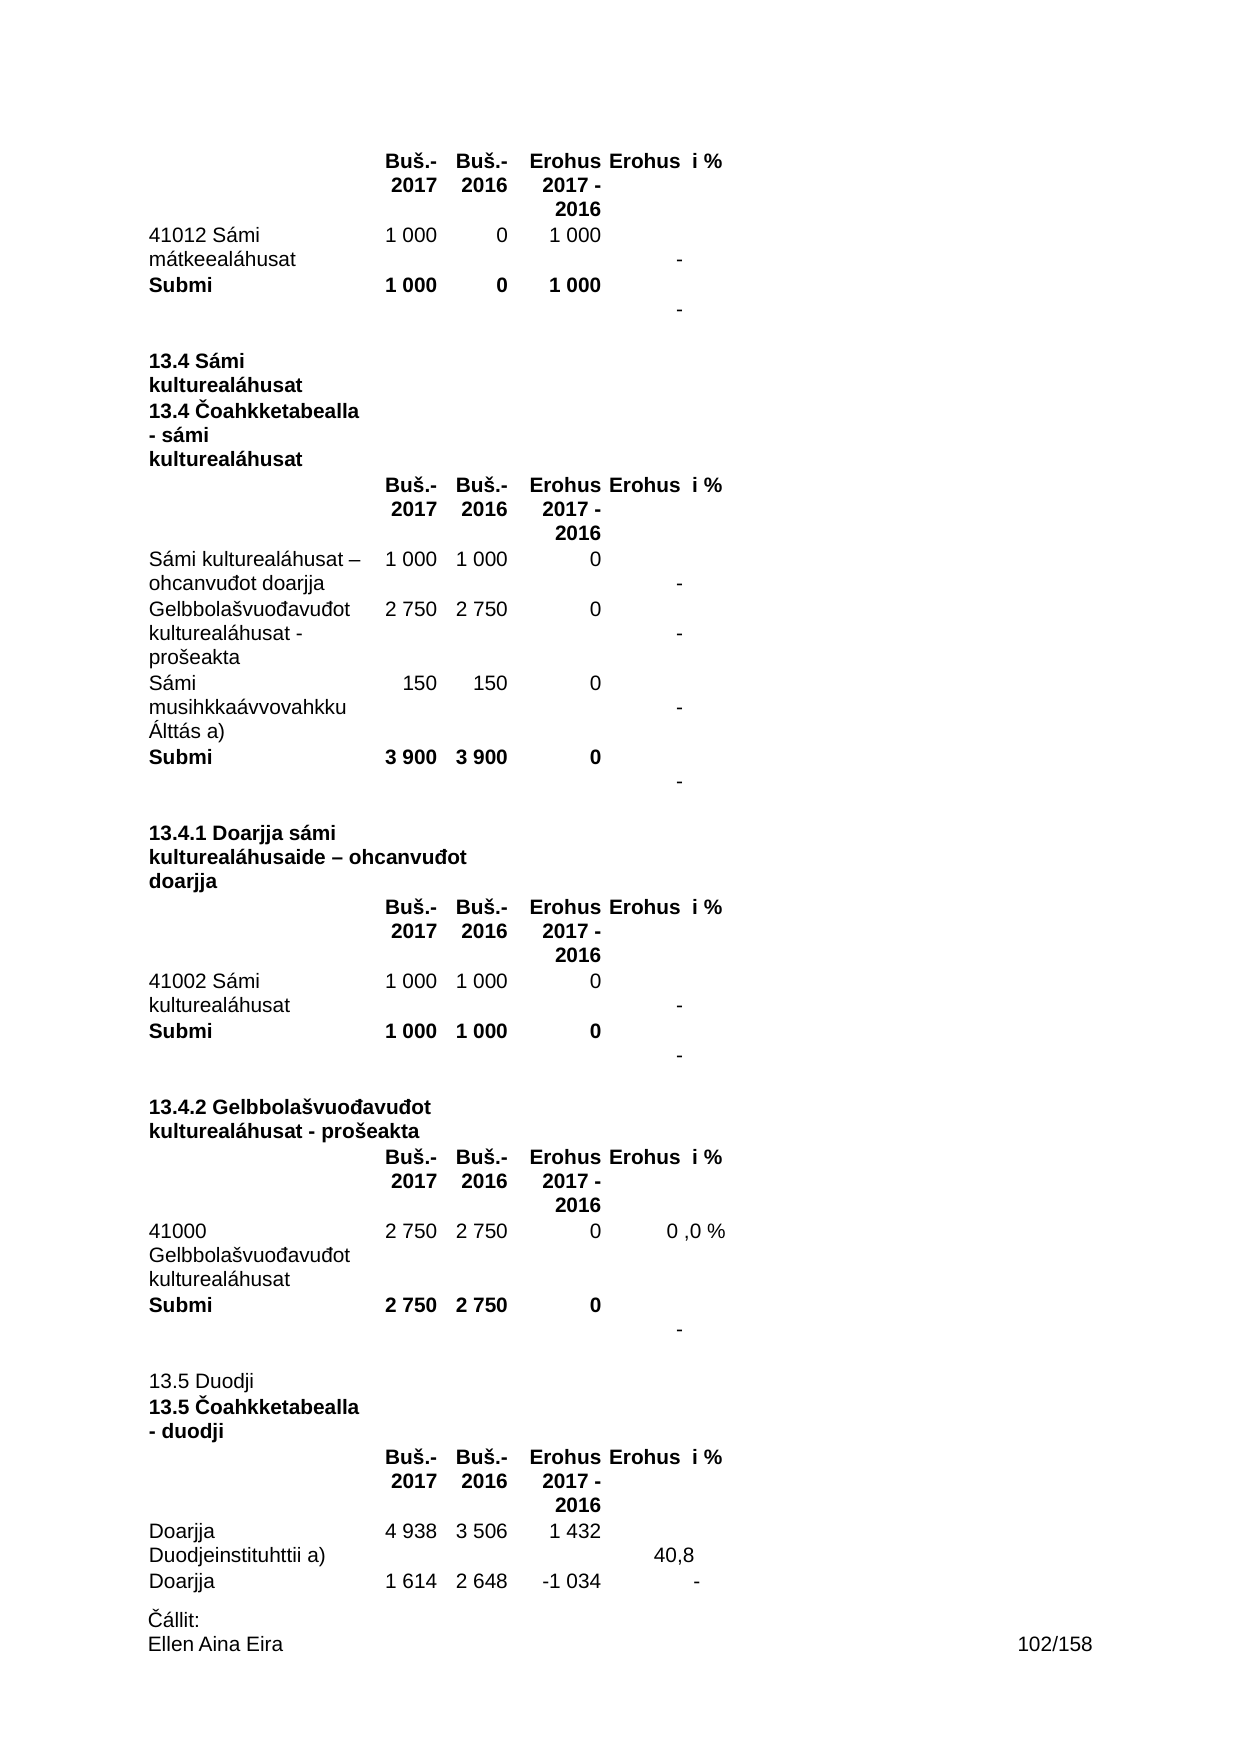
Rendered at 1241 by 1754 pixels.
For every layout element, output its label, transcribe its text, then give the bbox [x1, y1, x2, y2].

table_cell 3 900 [368, 744, 438, 793]
table_cell 13.5 Čoahkketabealla - duodji [148, 1394, 367, 1443]
table_cell Buš.- 2016 [438, 1144, 508, 1217]
table_cell [701, 322, 806, 348]
table_cell 1 000 [438, 546, 508, 596]
table_cell [701, 546, 806, 596]
table_cell [1038, 670, 1093, 743]
table_cell [148, 1068, 367, 1093]
table_cell 1 000 [368, 546, 438, 596]
table_cell [438, 794, 508, 819]
table_cell [701, 794, 806, 819]
table_cell [701, 1094, 806, 1143]
table_cell [509, 1341, 602, 1367]
table_cell Submi [148, 272, 367, 322]
table_cell Sámi kulturealáhusat – ohcanvuđot doarjja [148, 546, 367, 596]
table_cell [871, 222, 933, 272]
table_cell [1038, 546, 1093, 596]
table_cell 13.4 Čoahkketabealla - sámi kulturealáhusat [148, 398, 367, 472]
table_cell 2 648 [438, 1568, 508, 1593]
table_header [136, 148, 1104, 1593]
table_cell 2 750 [438, 596, 508, 669]
table_cell 0 [438, 222, 508, 272]
table_cell Buš.- 2017 [368, 1444, 438, 1517]
table_cell [701, 596, 806, 669]
table_cell [806, 222, 871, 272]
table_cell [1038, 744, 1093, 793]
table_cell [438, 1094, 508, 1143]
table_cell 41012 Sámi mátkeealáhusat [148, 222, 367, 272]
table_cell [806, 820, 871, 893]
table_cell - [602, 222, 701, 272]
table_cell Erohus 2017 - 2016 [509, 1444, 602, 1517]
table_cell [602, 1394, 701, 1443]
table_cell [871, 348, 933, 398]
table_cell [933, 546, 1038, 596]
table_cell [806, 148, 871, 222]
table_cell Submi [148, 1291, 367, 1341]
table_cell [806, 322, 871, 348]
table_cell [368, 1368, 438, 1393]
table_cell [438, 1394, 508, 1443]
table_cell [602, 398, 701, 472]
table_cell [933, 1144, 1038, 1217]
table_cell [806, 596, 871, 669]
table_cell [1038, 1394, 1093, 1443]
table_cell [806, 894, 871, 967]
table_cell [871, 1341, 933, 1367]
table_cell [148, 1444, 367, 1517]
table_cell [933, 1444, 1038, 1517]
table_cell [871, 1018, 933, 1067]
table_cell 150 [368, 670, 438, 743]
table_cell [806, 1341, 871, 1367]
table_cell [509, 322, 602, 348]
table_cell [701, 820, 806, 893]
table_cell [871, 148, 933, 222]
table_cell [438, 348, 508, 398]
table_cell [933, 1568, 1038, 1593]
table_cell [1038, 322, 1093, 348]
table_cell 0 [509, 968, 602, 1017]
table_cell [933, 1068, 1038, 1093]
table_cell [1038, 1018, 1093, 1067]
table_cell [806, 272, 871, 322]
table_cell 13.5 Duodji [148, 1368, 367, 1393]
table_cell 0 [509, 596, 602, 669]
table_cell [871, 1444, 933, 1517]
table_cell [806, 1218, 871, 1291]
table_cell [806, 1291, 871, 1341]
table_cell [509, 1094, 602, 1143]
table_cell 1 000 [438, 968, 508, 1017]
table_cell [509, 794, 602, 819]
table_cell [806, 1444, 871, 1517]
table_cell [933, 968, 1038, 1017]
table_cell 40,8 [602, 1518, 701, 1567]
table_cell [933, 744, 1038, 793]
table_cell Buš.- 2017 [368, 1144, 438, 1217]
table_cell Erohus 2017 - 2016 [509, 894, 602, 967]
table_cell [933, 794, 1038, 819]
table_cell [368, 794, 438, 819]
table_cell [1038, 1068, 1093, 1093]
table_cell - [602, 596, 701, 669]
table_cell [871, 546, 933, 596]
table_cell 1 000 [368, 968, 438, 1017]
table_cell [871, 272, 933, 322]
table_cell 0 [509, 1018, 602, 1067]
table_cell [806, 670, 871, 743]
table_cell - [602, 1291, 701, 1341]
table_cell [368, 1394, 438, 1443]
table_cell 0 [509, 744, 602, 793]
table_cell [806, 348, 871, 398]
table_cell [1038, 820, 1093, 893]
table_cell [701, 1341, 806, 1367]
table_cell 13.4.1 Doarjja sámi kulturealáhusaide – ohcanvuđot doarjja [148, 820, 508, 893]
table_cell Buš.- 2017 [368, 894, 438, 967]
table_cell 13.4.2 Gelbbolašvuođavuđot kulturealáhusat - prošeakta [148, 1094, 438, 1143]
table_cell [806, 1018, 871, 1067]
table_cell [602, 1068, 701, 1093]
table_cell [701, 1291, 806, 1341]
table_cell [701, 1018, 806, 1067]
table_cell - [602, 546, 701, 596]
table_cell -1 034 [509, 1568, 602, 1593]
table_cell [148, 472, 367, 546]
table_cell [509, 1068, 602, 1093]
table_cell [806, 398, 871, 472]
table_cell [509, 348, 602, 398]
table_cell Buš.- 2016 [438, 1444, 508, 1517]
table_cell [806, 1094, 871, 1143]
table_cell [438, 322, 508, 348]
table_cell [871, 1368, 933, 1393]
table_cell [1038, 272, 1093, 322]
table_cell [933, 322, 1038, 348]
table_cell Erohus i % [602, 148, 806, 222]
table_cell [148, 322, 367, 348]
table_cell [602, 1568, 701, 1593]
table_cell [148, 894, 367, 967]
table_cell [871, 1144, 933, 1217]
table_cell [701, 744, 806, 793]
table_cell [806, 1518, 871, 1567]
table_cell [148, 1144, 367, 1217]
table_cell [933, 596, 1038, 669]
table_cell [148, 1341, 367, 1367]
table_cell [933, 1518, 1038, 1567]
table_cell [933, 222, 1038, 272]
table_cell [368, 398, 438, 472]
table_cell [368, 348, 438, 398]
table_cell [806, 968, 871, 1017]
table_cell Erohus i % [602, 894, 806, 967]
table_cell [806, 1368, 871, 1393]
table_cell [933, 148, 1038, 222]
table_cell 2 750 [368, 596, 438, 669]
table_cell [368, 1068, 438, 1093]
table_cell [148, 794, 367, 819]
table_cell - [602, 272, 701, 322]
table_cell [1038, 1368, 1093, 1393]
table_cell Buš.- 2016 [438, 148, 508, 222]
table_cell [701, 1068, 806, 1093]
table_cell [871, 596, 933, 669]
table_cell [1038, 348, 1093, 398]
table_cell Erohus 2017 - 2016 [509, 148, 602, 222]
table_cell [602, 322, 701, 348]
table_cell [933, 1291, 1038, 1341]
table_cell [806, 744, 871, 793]
table_cell Buš.- 2016 [438, 894, 508, 967]
table_cell [806, 1568, 871, 1593]
table_cell [701, 670, 806, 743]
table_cell [1038, 596, 1093, 669]
table_cell [1038, 1518, 1093, 1567]
table_cell 1 000 [368, 1018, 438, 1067]
table_cell [871, 968, 933, 1017]
table_cell [1038, 1341, 1093, 1367]
table_cell [871, 1568, 933, 1593]
table_cell [509, 1368, 602, 1393]
table_cell 2 750 [438, 1291, 508, 1341]
table_cell [509, 820, 602, 893]
table_cell [1038, 472, 1093, 546]
table_cell [871, 1291, 933, 1341]
table_cell 1 000 [438, 1018, 508, 1067]
table_cell [933, 1341, 1038, 1367]
table_cell - [602, 670, 701, 743]
table_cell Doarjja [148, 1568, 367, 1593]
table_cell [1038, 794, 1093, 819]
table_cell Submi [148, 1018, 367, 1067]
table_cell [1038, 968, 1093, 1017]
table_cell - [602, 744, 701, 793]
table_cell [933, 1218, 1038, 1291]
table_cell [871, 820, 933, 893]
table_cell [871, 1518, 933, 1567]
table_cell [933, 272, 1038, 322]
table_cell [1038, 1144, 1093, 1217]
table_cell [933, 1018, 1038, 1067]
table_cell [701, 222, 806, 272]
table_cell [701, 1518, 806, 1567]
table_cell [701, 968, 806, 1017]
table_cell [1038, 1291, 1093, 1341]
table_cell [701, 398, 806, 472]
table_cell [438, 1341, 508, 1367]
table_cell Gelbbolašvuođavuđot kulturealáhusat - prošeakta [148, 596, 367, 669]
table_cell [701, 1394, 806, 1443]
table_cell [933, 670, 1038, 743]
table_cell [871, 1394, 933, 1443]
table_cell [933, 1368, 1038, 1393]
table_cell [509, 398, 602, 472]
table_cell [701, 272, 806, 322]
table_cell [806, 1068, 871, 1093]
table_cell [1038, 398, 1093, 472]
table_cell 1 000 [509, 222, 602, 272]
table_cell [806, 546, 871, 596]
table_cell 2 750 [368, 1218, 438, 1291]
table_cell [438, 398, 508, 472]
table_cell Buš.- 2017 [368, 472, 438, 546]
table_cell [871, 744, 933, 793]
table_cell [806, 1394, 871, 1443]
table_cell [602, 820, 701, 893]
table_cell [871, 472, 933, 546]
table_cell [933, 348, 1038, 398]
table_cell Erohus 2017 - 2016 [509, 472, 602, 546]
table_cell 0 [438, 272, 508, 322]
table_cell [602, 1094, 701, 1143]
table_cell [871, 894, 933, 967]
table_cell 0 [509, 1291, 602, 1341]
table_cell 2 750 [368, 1291, 438, 1341]
table_cell 0 [509, 670, 602, 743]
table_cell [701, 1368, 806, 1393]
table_cell [701, 1568, 806, 1593]
table_cell [871, 1094, 933, 1143]
table_cell 1 000 [509, 272, 602, 322]
table_cell [602, 794, 701, 819]
table_cell [933, 472, 1038, 546]
table_cell Doarjja Duodjeinstituhttii a) [148, 1518, 367, 1567]
table_cell 41002 Sámi kulturealáhusat [148, 968, 367, 1017]
table_cell [701, 348, 806, 398]
table_cell 1 614 [368, 1568, 438, 1593]
table_cell Erohus i % [602, 472, 806, 546]
table_cell [438, 1068, 508, 1093]
table_cell 4 938 [368, 1518, 438, 1567]
table_cell [368, 1341, 438, 1367]
table_cell [602, 1341, 701, 1367]
table_cell 0 [509, 546, 602, 596]
table_cell 13.4 Sámi kulturealáhusat [148, 348, 367, 398]
table_cell Erohus i % [602, 1444, 806, 1517]
table_cell - [602, 1018, 701, 1067]
table_cell [871, 670, 933, 743]
table_cell 3 506 [438, 1518, 508, 1567]
table_cell [148, 148, 367, 222]
table_cell 1 000 [368, 222, 438, 272]
table_cell [1038, 894, 1093, 967]
table_cell [933, 1394, 1038, 1443]
table_cell [933, 894, 1038, 967]
table_cell [871, 398, 933, 472]
table_cell Sámi musihkkaávvovahkku Álttás a) [148, 670, 367, 743]
table_cell [602, 1368, 701, 1393]
table_cell [871, 794, 933, 819]
table_cell [933, 820, 1038, 893]
table_cell [1038, 1094, 1093, 1143]
table_cell [933, 1094, 1038, 1143]
table_cell Buš.- 2016 [438, 472, 508, 546]
table_cell [933, 398, 1038, 472]
table_cell - [602, 968, 701, 1017]
table_cell 0 [509, 1218, 602, 1291]
table_cell [806, 472, 871, 546]
table_cell [871, 322, 933, 348]
table_cell [1038, 1568, 1093, 1593]
table_cell [368, 322, 438, 348]
table_cell 3 900 [438, 744, 508, 793]
table_cell [1038, 1218, 1093, 1291]
table_cell [438, 1368, 508, 1393]
table_cell 1 000 [368, 272, 438, 322]
table_cell [871, 1068, 933, 1093]
table_cell 0 ,0 % [602, 1218, 806, 1291]
table_cell [806, 1144, 871, 1217]
table_cell [806, 794, 871, 819]
table_cell [1038, 148, 1093, 222]
table_cell [1038, 1444, 1093, 1517]
table_cell 41000 Gelbbolašvuođavuđot kulturealáhusat [148, 1218, 367, 1291]
table_cell [871, 1218, 933, 1291]
table_cell [1038, 222, 1093, 272]
table_cell 2 750 [438, 1218, 508, 1291]
table_cell [509, 1394, 602, 1443]
table_cell 150 [438, 670, 508, 743]
table_cell [602, 348, 701, 398]
table_cell 1 432 [509, 1518, 602, 1567]
table_cell Buš.- 2017 [368, 148, 438, 222]
table_cell Erohus 2017 - 2016 [509, 1144, 602, 1217]
table_cell Erohus i % [602, 1144, 806, 1217]
table_cell Submi [148, 744, 367, 793]
